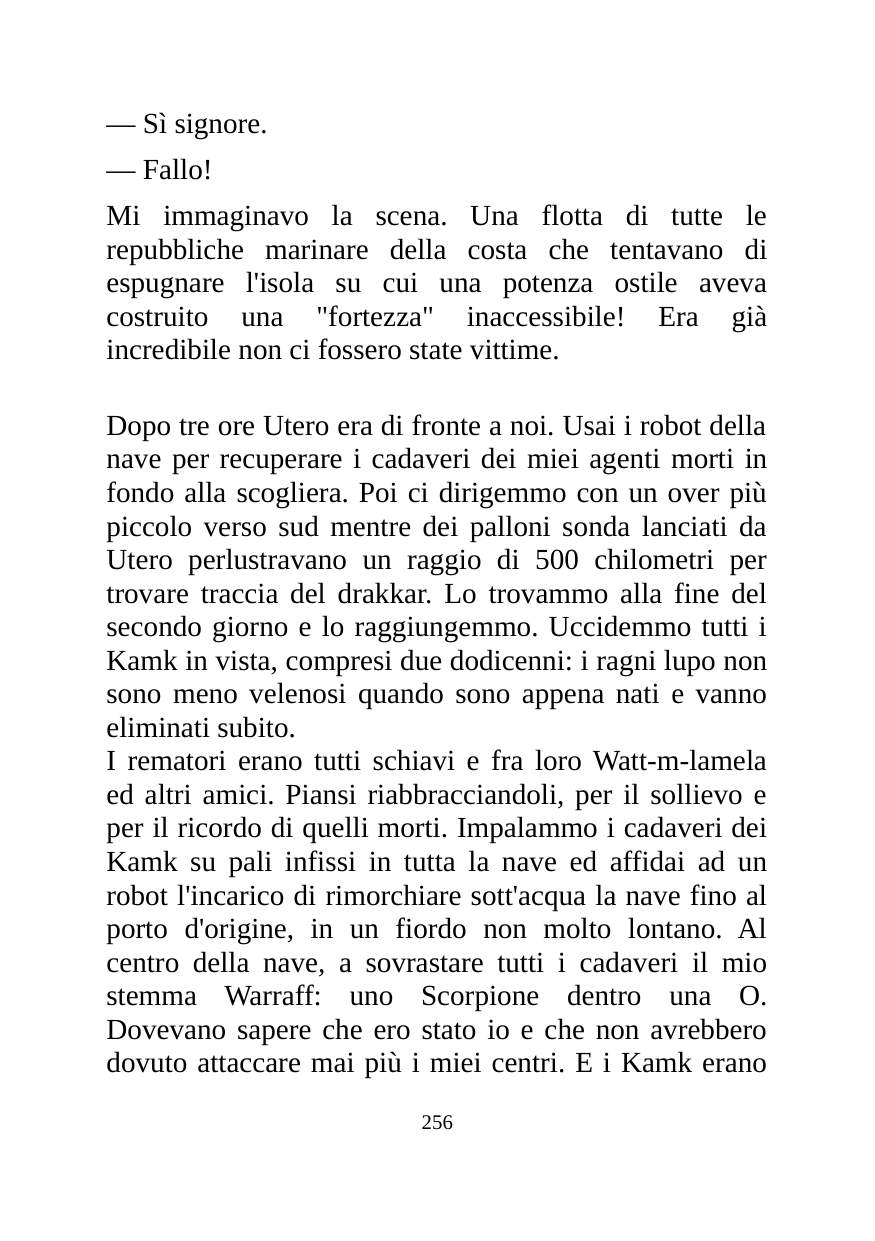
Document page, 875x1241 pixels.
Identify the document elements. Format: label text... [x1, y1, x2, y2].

text Dopo tre ore Utero era di fronte a noi. Usai i robot della nave per recuperare i cadaveri dei miei agenti morti in fondo alla scogliera. Poi ci dirigemmo con un over più piccolo verso sud mentre dei palloni sonda lanciati da Utero perlustravano un raggio di 500 chilometri per trovare traccia del drakkar. Lo trovammo alla fine del secondo giorno e lo raggiungemmo. Uccidemmo tutti i Kamk in vista, compresi due dodicenni: i ragni lupo non sono meno velenosi quando sono appena nati e vanno eliminati subito. [106, 408, 768, 743]
text — Fallo! [106, 152, 768, 186]
text — Sì signore. [106, 106, 768, 140]
text Mi immaginavo la scena. Una flotta di tutte le repubbliche marinare della costa che tentavano di espugnare l'isola su cui una potenza ostile aveva costruito una "fortezza" inaccessibile! Era già incredibile non ci fossero state vittime. [106, 198, 768, 366]
text I rematori erano tutti schiavi e fra loro Watt-m-lamela ed altri amici. Piansi riabbracciandoli, per il sollievo e per il ricordo di quelli morti. Impalammo i cadaveri dei Kamk su pali infissi in tutta la nave ed affidai ad un robot l'incarico di rimorchiare sott'acqua la nave fino al porto d'origine, in un fiordo non molto lontano. Al centro della nave, a sovrastare tutti i cadaveri il mio stemma Warraff: uno Scorpione dentro una O. Dovevano sapere che ero stato io e che non avrebbero dovuto attaccare mai più i miei centri. E i Kamk erano [106, 743, 768, 1079]
